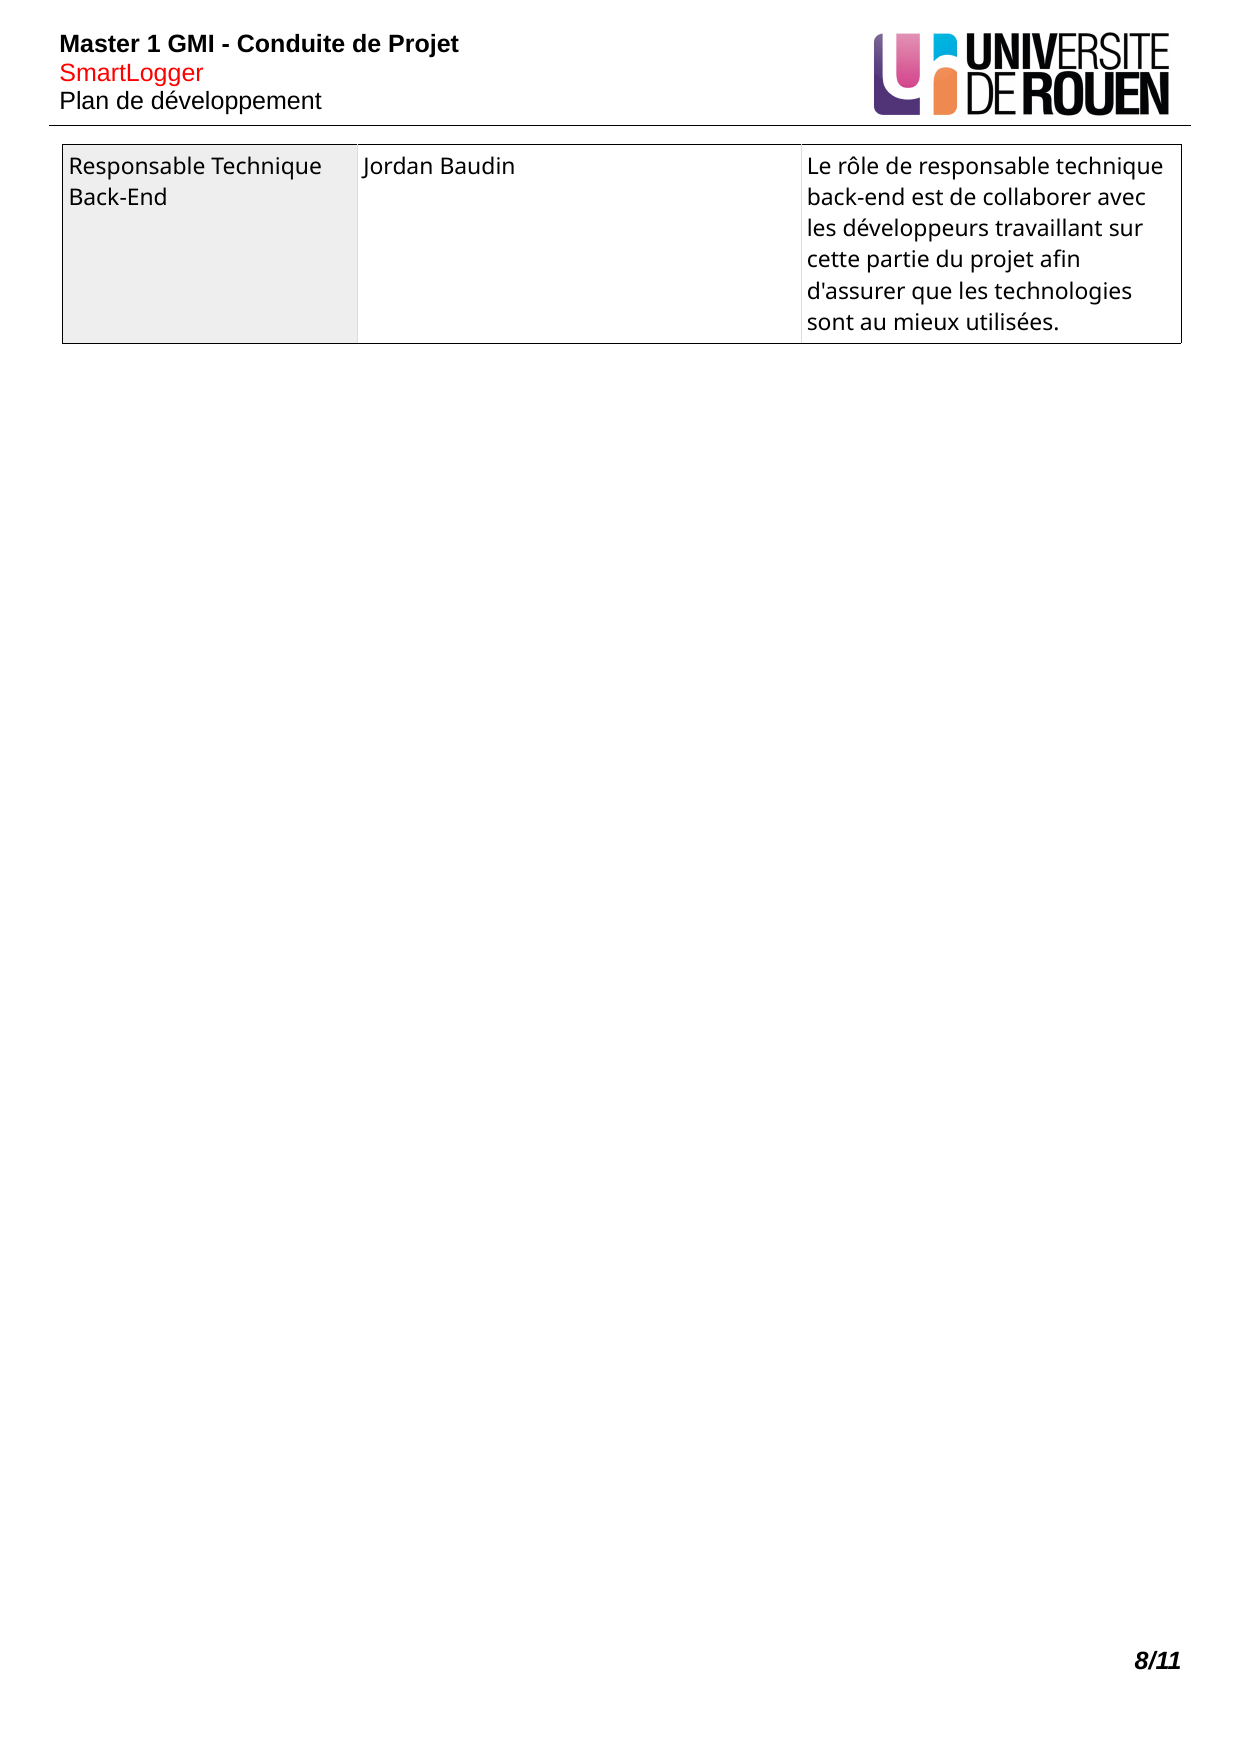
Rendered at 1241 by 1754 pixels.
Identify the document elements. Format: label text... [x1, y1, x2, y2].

table_cell Jordan Baudin [358, 145, 801, 343]
table_cell Le rôle de responsable technique back-end est de collaborer avec les développeurs travaillant sur cette partie du projet afin d'assurer que les technologies sont au mieux utilisées. [802, 145, 1181, 343]
picture [872, 32, 1170, 118]
table_cell Responsable Technique Back-End [63, 145, 357, 343]
